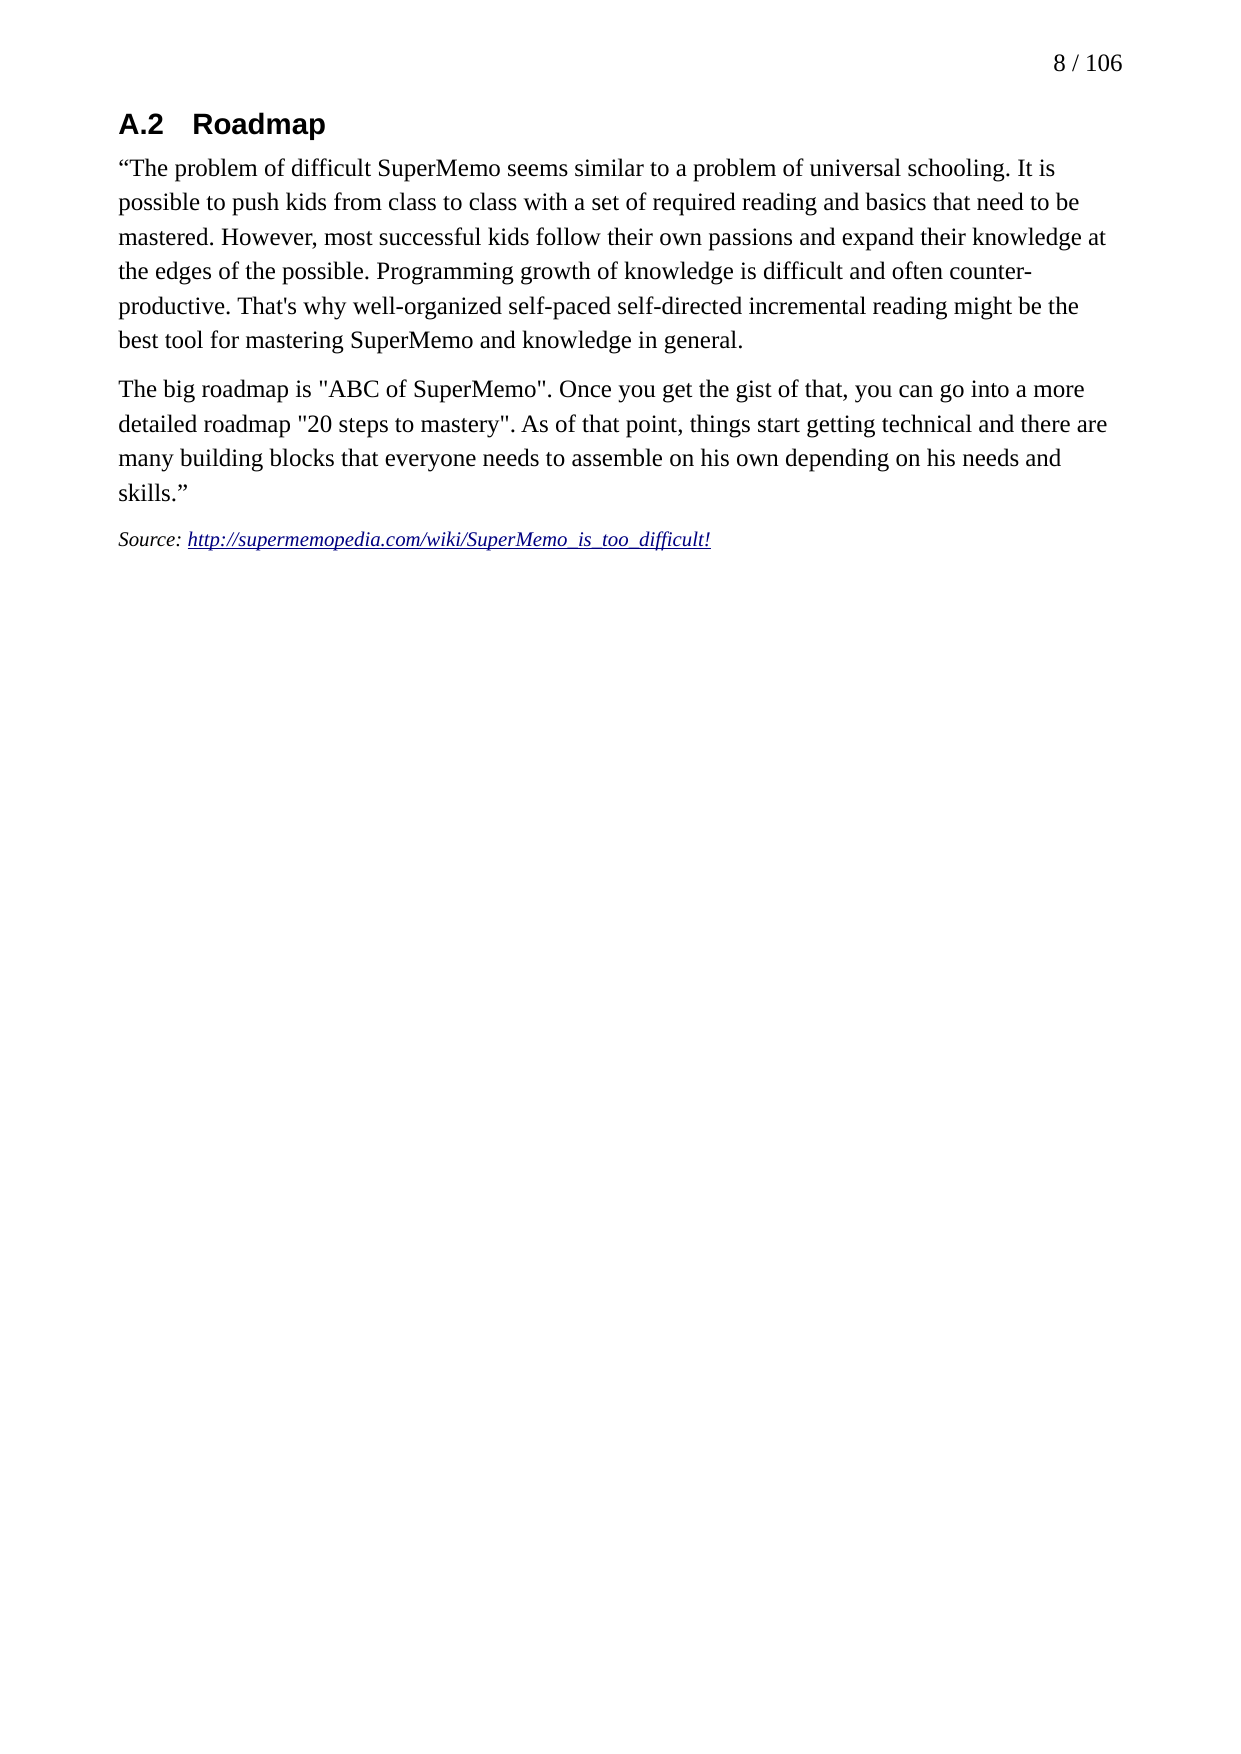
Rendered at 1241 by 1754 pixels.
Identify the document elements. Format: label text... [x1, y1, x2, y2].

text The big roadmap is "ABC of SuperMemo". Once you get the gist of that, you can go into a more detailed roadmap "20 steps to mastery". As of that point, things start getting technical and there are many building blocks that everyone needs to assemble on his own depending on his needs and skills.” [118, 374, 1122, 507]
text Source: http://supermemopedia.com/wiki/SuperMemo_is_too_difficult! [118, 527, 1122, 551]
text “The problem of difficult SuperMemo seems similar to a problem of universal schooling. It is possible to push kids from class to class with a set of required reading and basics that need to be mastered. However, most successful kids follow their own passions and expand their knowledge at the edges of the possible. Programming growth of knowledge is difficult and often counter-productive. That's why well-organized self-paced self-directed incremental reading might be the best tool for mastering SuperMemo and knowledge in general. [118, 153, 1122, 354]
subtitle Roadmap [118, 107, 1122, 141]
